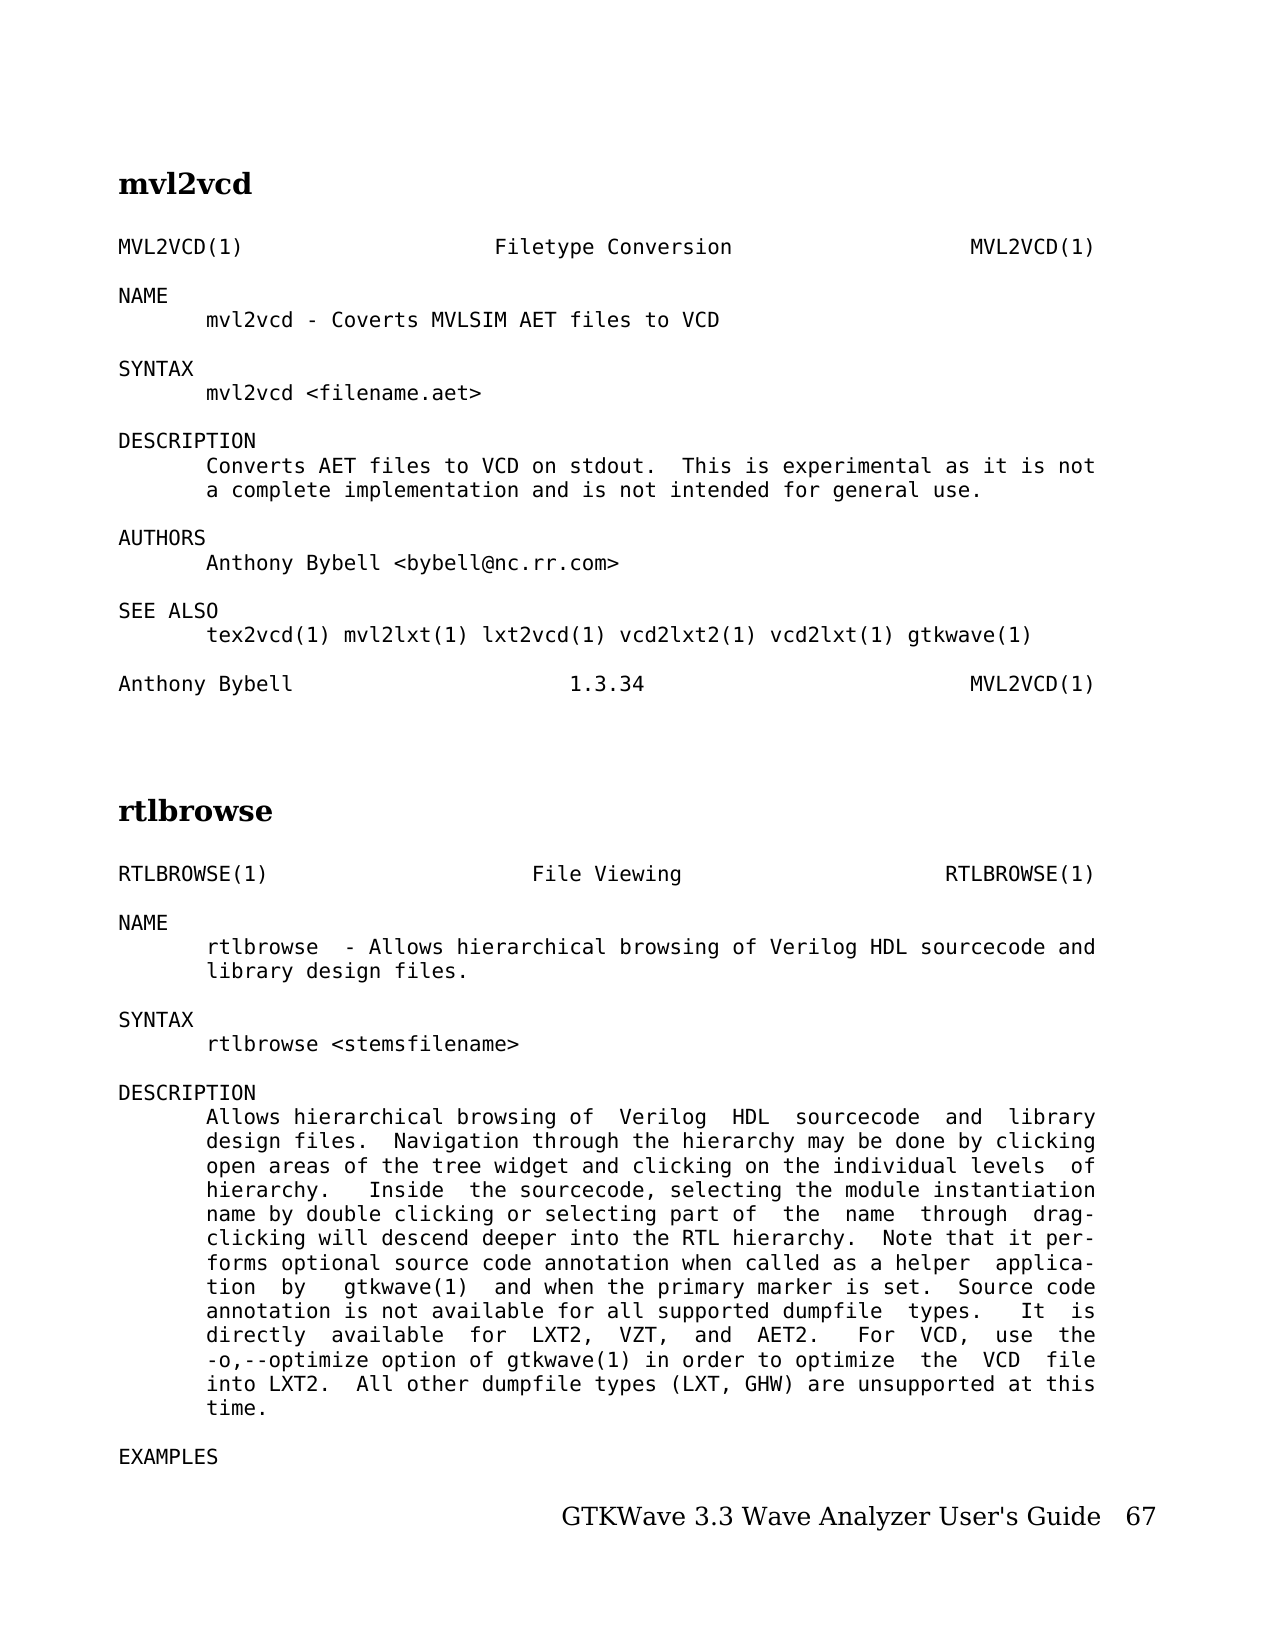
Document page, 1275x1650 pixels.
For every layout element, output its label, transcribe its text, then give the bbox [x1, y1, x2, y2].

text library design files. [118, 959, 1157, 984]
text annotation is not available for all supported dumpfile types. It is [118, 1299, 1157, 1323]
text -o,--optimize option of gtkwave(1) in order to optimize the VCD file [118, 1348, 1157, 1372]
text DESCRIPTION [118, 429, 1157, 454]
text Anthony Bybell 1.3.34 MVL2VCD(1) [118, 672, 1157, 696]
text rtlbrowse [118, 794, 1157, 828]
text directly available for LXT2, VZT, and AET2. For VCD, use the [118, 1323, 1157, 1348]
text Allows hierarchical browsing of Verilog HDL sourcecode and library [118, 1105, 1157, 1129]
text into LXT2. All other dumpfile types (LXT, GHW) are unsupported at this [118, 1372, 1157, 1396]
text tex2vcd(1) mvl2lxt(1) lxt2vcd(1) vcd2lxt2(1) vcd2lxt(1) gtkwave(1) [118, 623, 1157, 648]
text SEE ALSO [118, 599, 1157, 623]
text MVL2VCD(1) Filetype Conversion MVL2VCD(1) [118, 235, 1157, 259]
text NAME [118, 284, 1157, 308]
text RTLBROWSE(1) File Viewing RTLBROWSE(1) [118, 862, 1157, 887]
text AUTHORS [118, 526, 1157, 551]
text name by double clicking or selecting part of the name through drag- [118, 1202, 1157, 1226]
text a complete implementation and is not intended for general use. [118, 478, 1157, 502]
text time. [118, 1396, 1157, 1421]
text forms optional source code annotation when called as a helper applica- [118, 1251, 1157, 1275]
text rtlbrowse <stemsfilename> [118, 1032, 1157, 1057]
text design files. Navigation through the hierarchy may be done by clicking [118, 1129, 1157, 1154]
text clicking will descend deeper into the RTL hierarchy. Note that it per- [118, 1226, 1157, 1251]
text mvl2vcd - Coverts MVLSIM AET files to VCD [118, 308, 1157, 332]
text mvl2vcd [118, 167, 1157, 201]
text EXAMPLES [118, 1445, 1157, 1469]
text mvl2vcd <filename.aet> [118, 381, 1157, 405]
text tion by gtkwave(1) and when the primary marker is set. Source code [118, 1275, 1157, 1299]
text SYNTAX [118, 1008, 1157, 1032]
text hierarchy. Inside the sourcecode, selecting the module instantiation [118, 1178, 1157, 1202]
text DESCRIPTION [118, 1081, 1157, 1105]
text NAME [118, 911, 1157, 935]
text open areas of the tree widget and clicking on the individual levels of [118, 1154, 1157, 1178]
text SYNTAX [118, 357, 1157, 381]
text rtlbrowse - Allows hierarchical browsing of Verilog HDL sourcecode and [118, 935, 1157, 959]
text Anthony Bybell <bybell@nc.rr.com> [118, 551, 1157, 575]
text Converts AET files to VCD on stdout. This is experimental as it is not [118, 454, 1157, 478]
